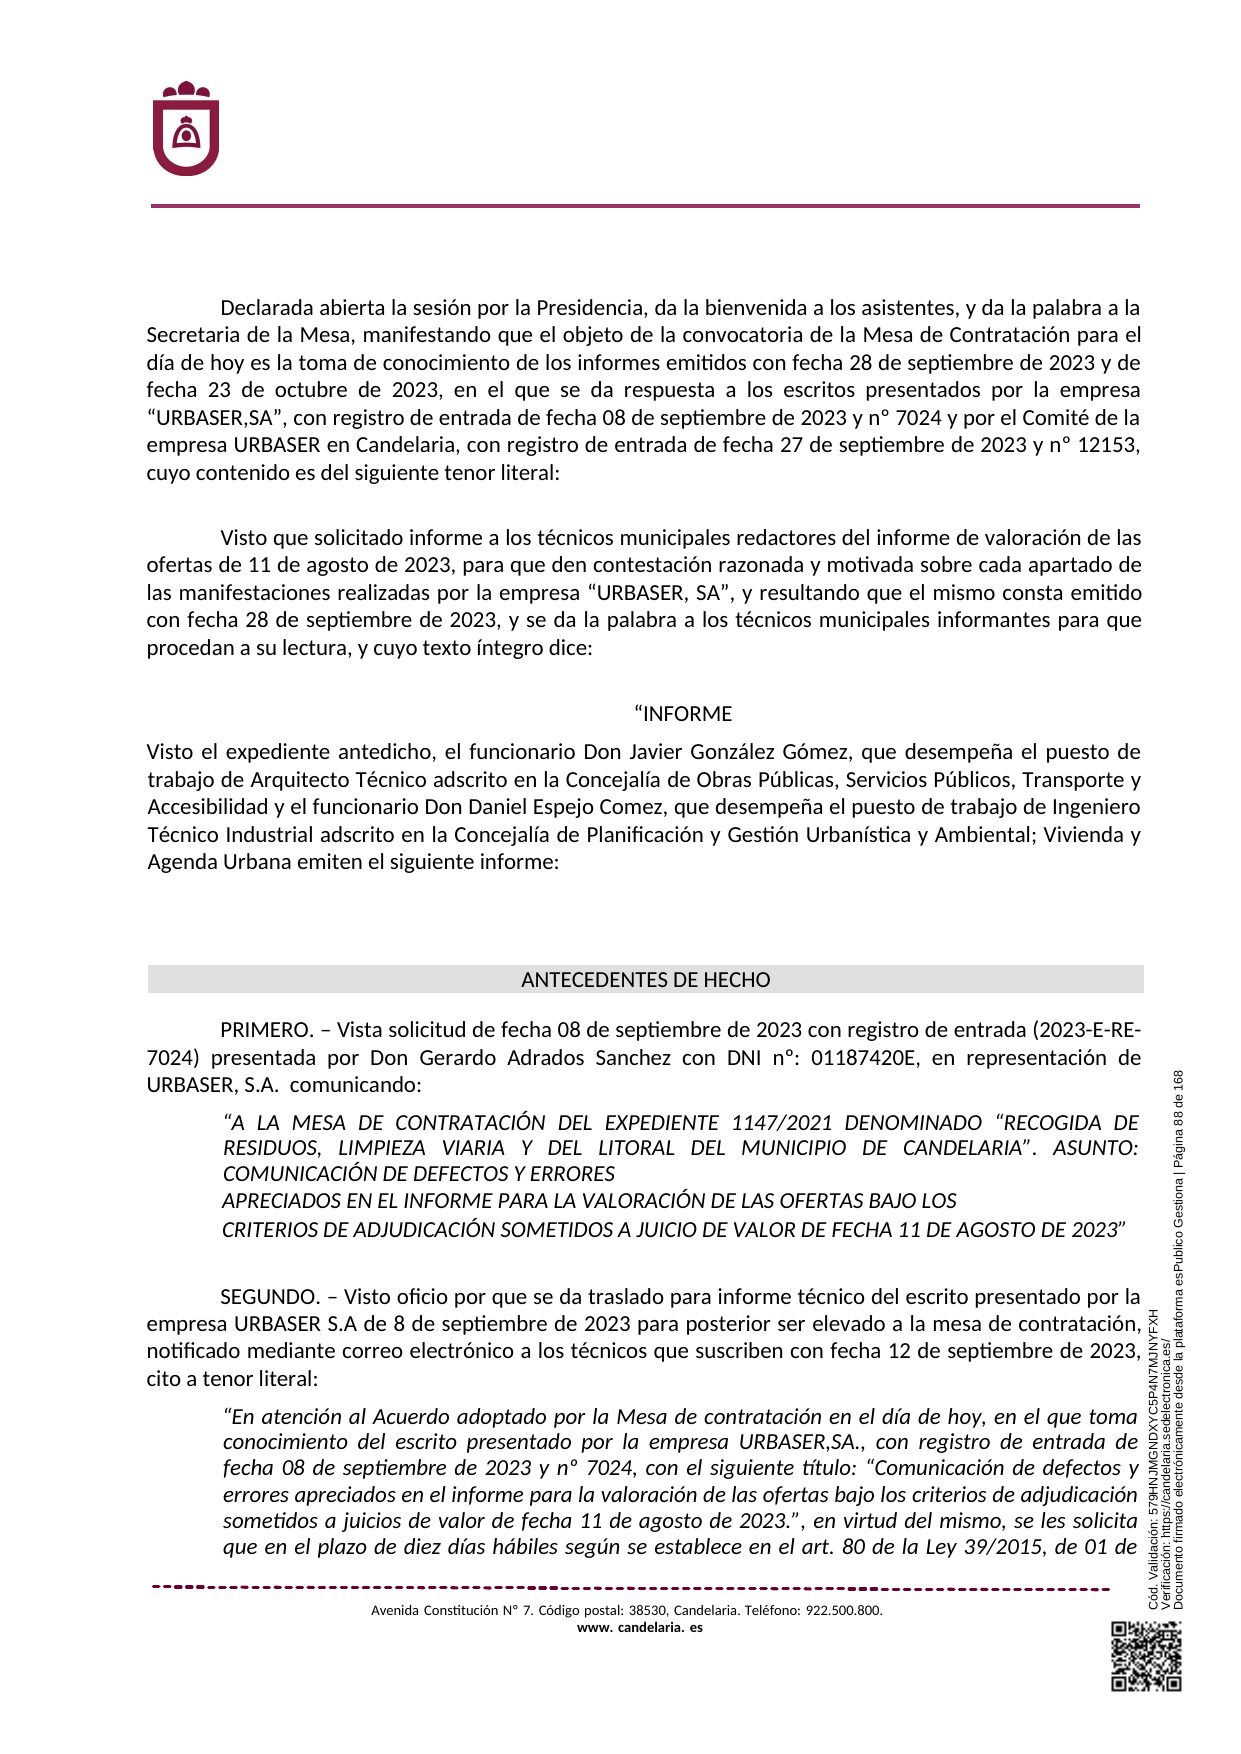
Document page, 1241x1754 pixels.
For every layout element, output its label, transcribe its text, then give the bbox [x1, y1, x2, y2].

text “INFORME [221, 699, 1144, 727]
text Declarada abierta la sesión por la Presidencia, da la bienvenida a los asistentes, y da la palabra a la Secretaria de la Mesa, manifestando que el objeto de la convocatoria de la Mesa de Contratación para el día de hoy es la toma de conocimiento de los informes emitidos con fecha 28 de septiembre de 2023 y de fecha 23 de octubre de 2023, en el que se da respuesta a los escritos presentados por la empresa “URBASER,SA”, con registro de entrada de fecha 08 de septiembre de 2023 y nº 7024 y por el Comité de la empresa URBASER en Candelaria, con registro de entrada de fecha 27 de septiembre de 2023 y nº 12153, cuyo contenido es del siguiente tenor literal: [146, 293, 1144, 486]
text “A LA MESA DE CONTRATACIÓN DEL EXPEDIENTE 1147/2021 DENOMINADO “RECOGIDA DE RESIDUOS, LIMPIEZA VIARIA Y DEL LITORAL DEL MUNICIPIO DE CANDELARIA”. ASUNTO: COMUNICACIÓN DE DEFECTOS Y ERRORES [222, 1109, 1142, 1188]
text ANTECEDENTES DE HECHO [148, 965, 1144, 993]
text SEGUNDO. – Visto oficio por que se da traslado para informe técnico del escrito presentado por la empresa URBASER S.A de 8 de septiembre de 2023 para posterior ser elevado a la mesa de contratación, notificado mediante correo electrónico a los técnicos que suscriben con fecha 12 de septiembre de 2023, cito a tenor literal: [146, 1282, 1144, 1392]
text Visto que solicitado informe a los técnicos municipales redactores del informe de valoración de las ofertas de 11 de agosto de 2023, para que den contestación razonada y motivada sobre cada apartado de las manifestaciones realizadas por la empresa “URBASER, SA”, y resultando que el mismo consta emitido con fecha 28 de septiembre de 2023, y se da la palabra a los técnicos municipales informantes para que procedan a su lectura, y cuyo texto íntegro dice: [146, 524, 1144, 661]
text APRECIADOS EN EL INFORME PARA LA VALORACIÓN DE LAS OFERTAS BAJO LOS [222, 1188, 1142, 1214]
text Visto el expediente antedicho, el funcionario Don Javier González Gómez, que desempeña el puesto de trabajo de Arquitecto Técnico adscrito en la Concejalía de Obras Públicas, Servicios Públicos, Transporte y Accesibilidad y el funcionario Don Daniel Espejo Comez, que desempeña el puesto de trabajo de Ingeniero Técnico Industrial adscrito en la Concejalía de Planificación y Gestión Urbanística y Ambiental; Vivienda y Agenda Urbana emiten el siguiente informe: [146, 738, 1144, 875]
text “En atención al Acuerdo adoptado por la Mesa de contratación en el día de hoy, en el que toma conocimiento del escrito presentado por la empresa URBASER,SA., con registro de entrada de fecha 08 de septiembre de 2023 y nº 7024, con el siguiente título: “Comunicación de defectos y errores apreciados en el informe para la valoración de las ofertas bajo los criterios de adjudicación sometidos a juicios de valor de fecha 11 de agosto de 2023.”, en virtud del mismo, se les solicita que en el plazo de diez días hábiles según se establece en el art. 80 de la Ley 39/2015, de 01 de [222, 1403, 1142, 1560]
text PRIMERO. – Vista solicitud de fecha 08 de septiembre de 2023 con registro de entrada (2023-E-RE-7024) presentada por Don Gerardo Adrados Sanchez con DNI nº: 01187420E, en representación de URBASER, S.A. comunicando: [146, 1016, 1144, 1098]
text CRITERIOS DE ADJUDICACIÓN SOMETIDOS A JUICIO DE VALOR DE FECHA 11 DE AGOSTO DE 2023” [222, 1217, 1142, 1243]
